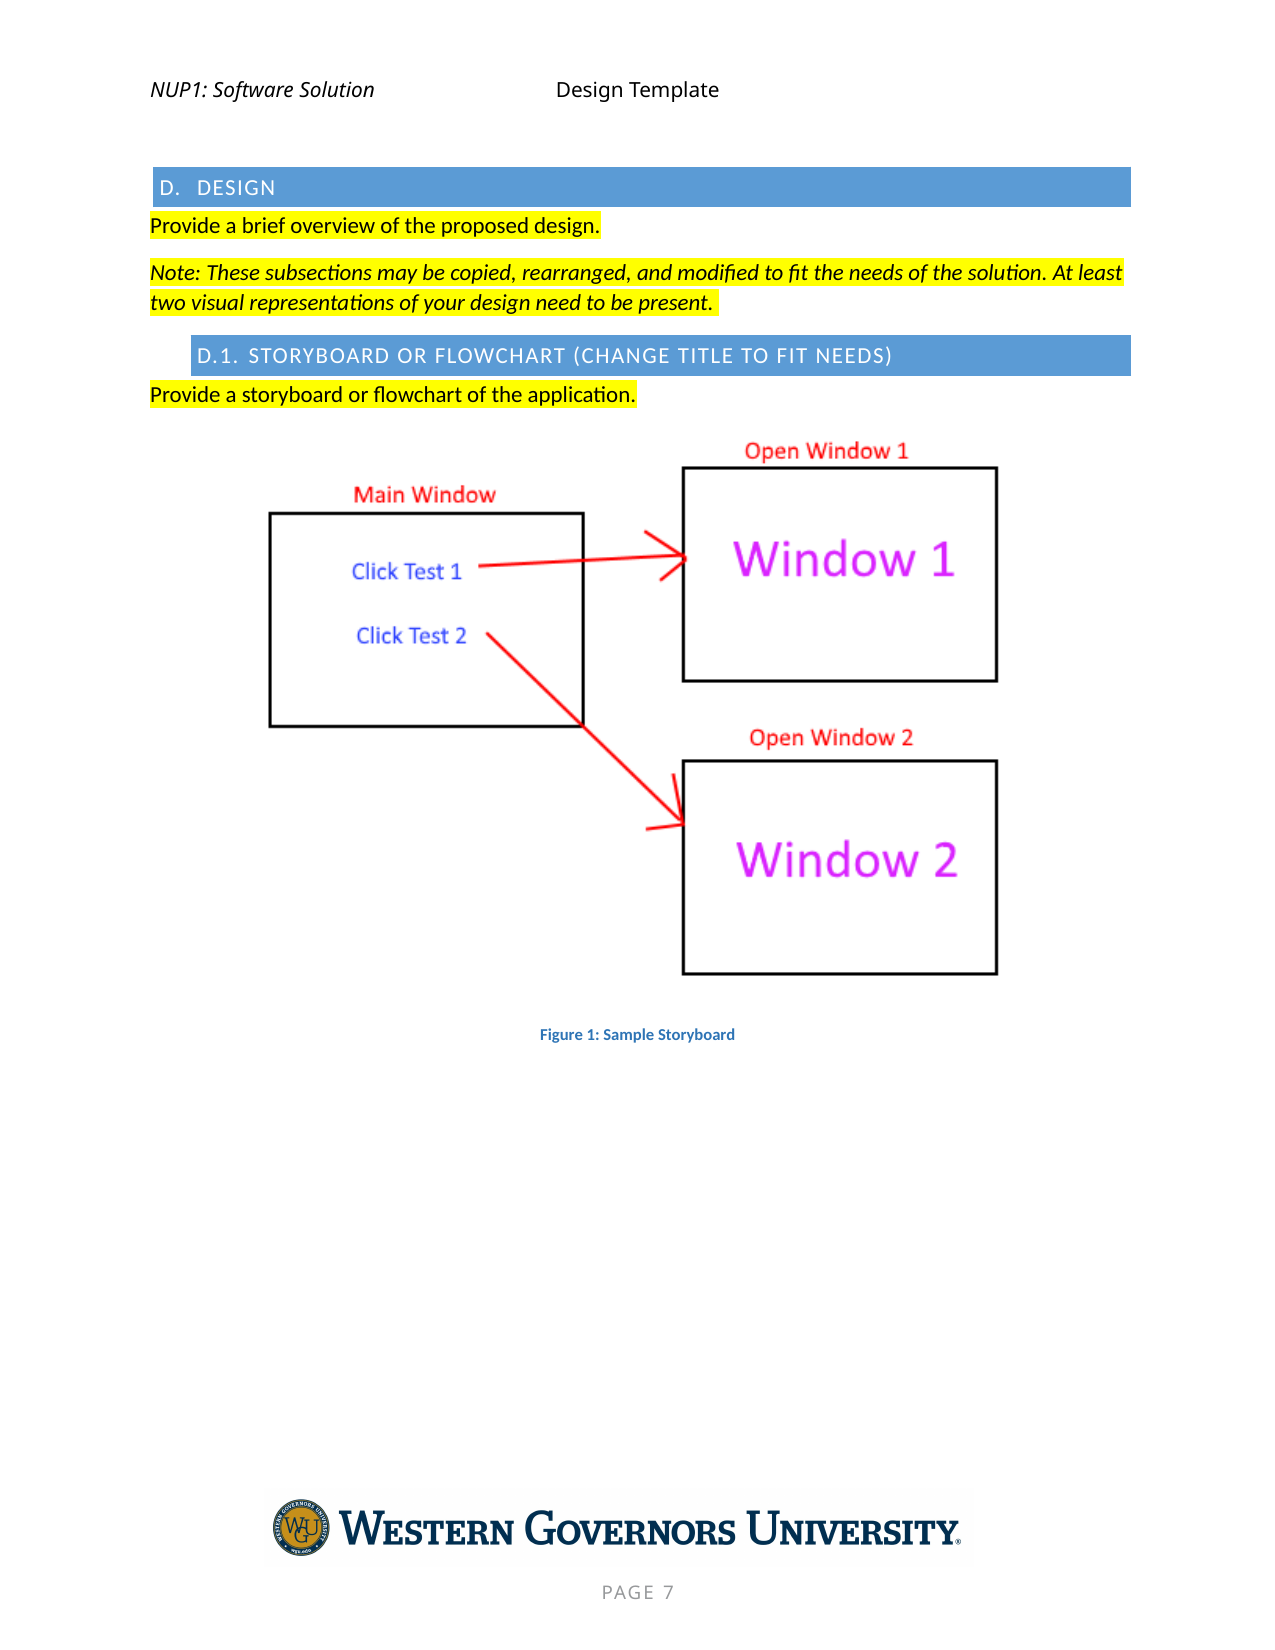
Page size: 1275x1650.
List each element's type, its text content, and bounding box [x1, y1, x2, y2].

text Note: These subsections may be copied, rearranged, and modified to fit the needs of the solution. At least two visual representations of your design need to be present. [150, 258, 1125, 316]
text Provide a storyboard or flowchart of the application. [150, 380, 1125, 408]
subtitle Design [159, 173, 1125, 201]
subtitle Storyboard or Flowchart (Change title to fit needs) [197, 342, 1125, 369]
picture [214, 426, 1061, 1004]
text Figure 1: Sample Storyboard [150, 1024, 1125, 1044]
text Provide a brief overview of the proposed design. [150, 211, 1125, 239]
picture [263, 1488, 974, 1567]
